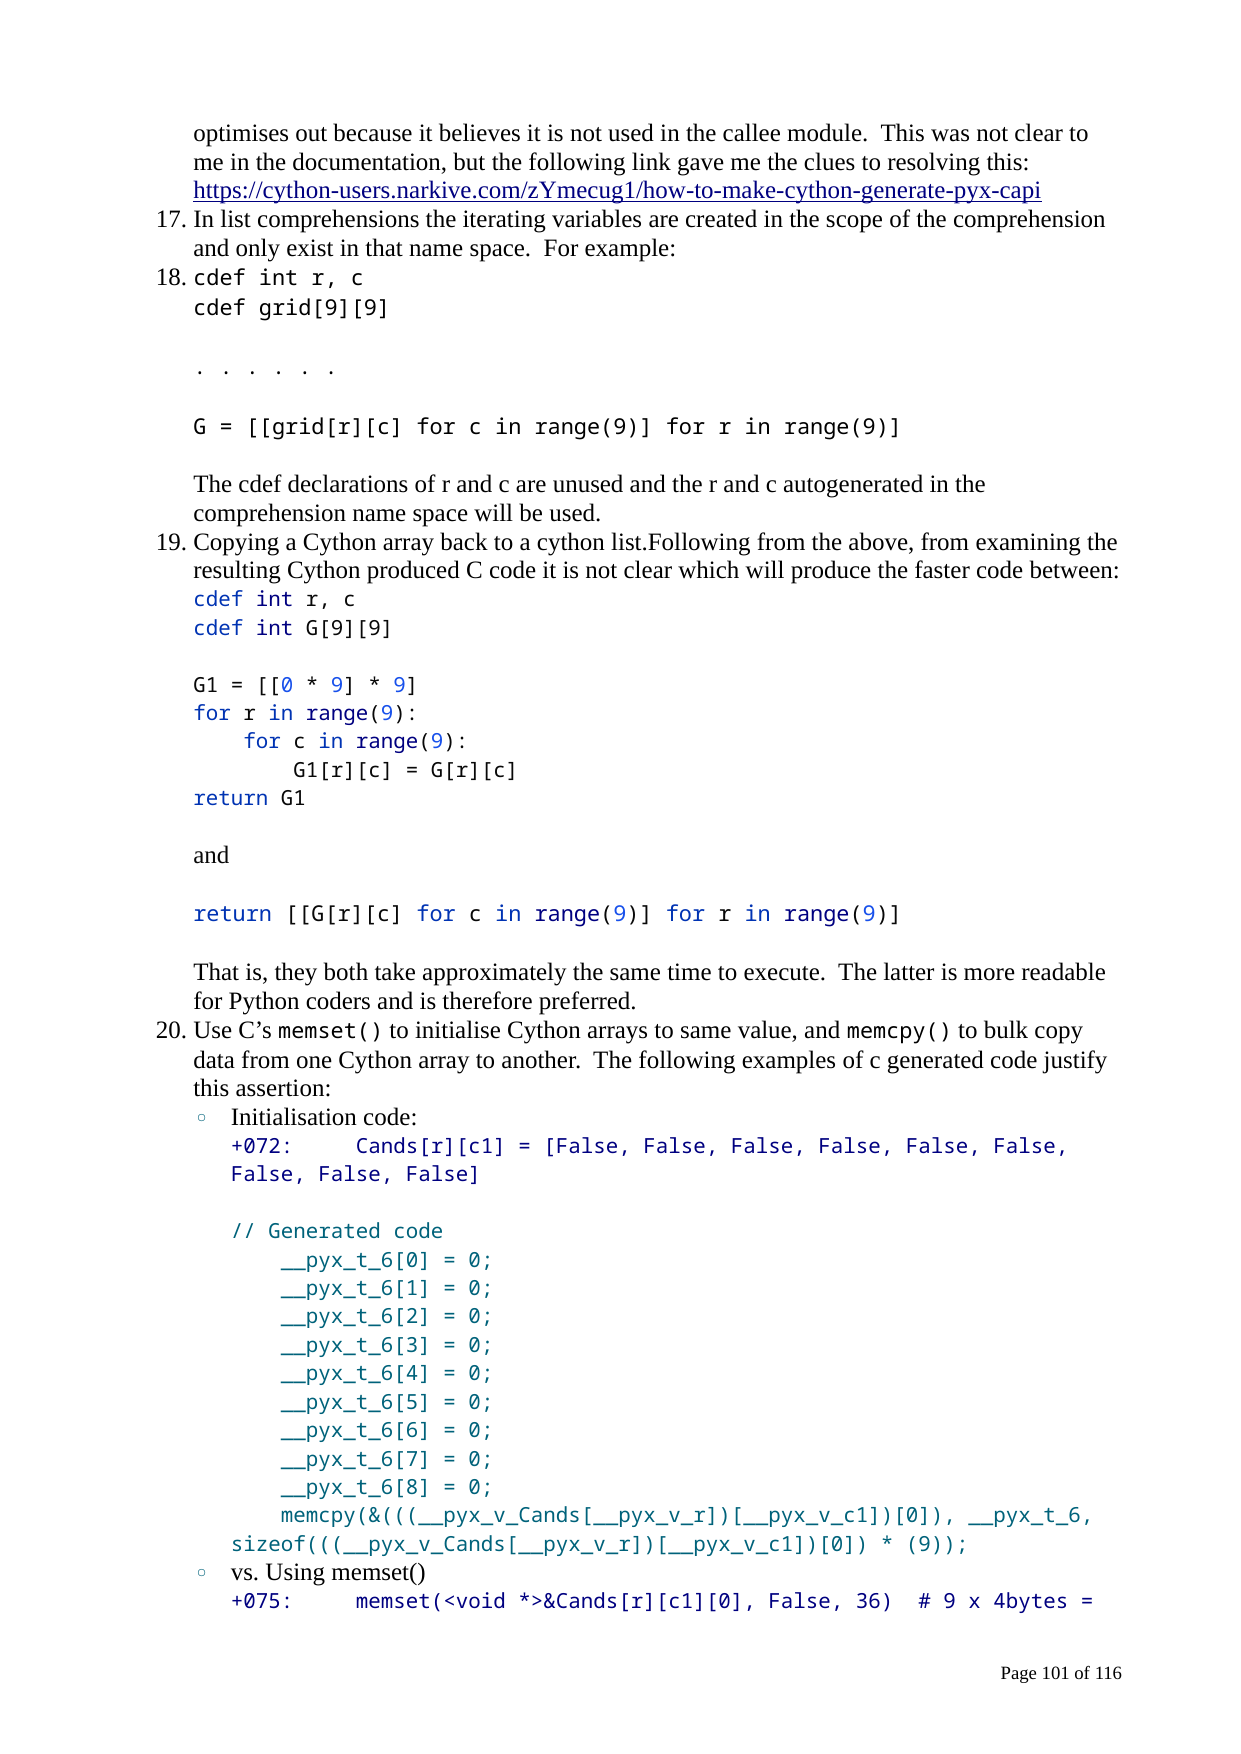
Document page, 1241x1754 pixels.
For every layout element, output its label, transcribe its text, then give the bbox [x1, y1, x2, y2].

list Copying a Cython array back to a cython list.Following from the above, from examining the resulting Cython produced C code it is not clear which will produce the faster code between: cdef int r, c cdef int G[9][9] G1 = [[0 * 9] * 9] for r in range(9): for c in range(9): G1[r][c] = G[r][c] return G1 and return [[G[r][c] for c in range(9)] for r in range(9)] That is, they both take approximately the same time to execute. The latter is more readable for Python coders and is therefore preferred. [156, 527, 1122, 1015]
list Use C’s memset() to initialise Cython arrays to same value, and memcpy() to bulk copy data from one Cython array to another. The following examples of c generated code justify this assertion: [156, 1015, 1122, 1102]
list optimises out because it believes it is not used in the callee module. This was not clear to me in the documentation, but the following link gave me the clues to resolving this: https://cython-users.narkive.com/zYmecug1/how-to-make-cython-generate-pyx-capi [156, 118, 1122, 204]
list In list comprehensions the iterating variables are created in the scope of the comprehension and only exist in that name space. For example: [156, 204, 1122, 262]
picture [198, 1569, 205, 1576]
list vs. Using memset() +075: memset(<void *>&Cands[r][c1][0], False, 36) # 9 x 4bytes = [193, 1557, 1122, 1615]
list Initialisation code: +072: Cands[r][c1] = [False, False, False, False, False, False, False, False, False] // Generated code __pyx_t_6[0] = 0; __pyx_t_6[1] = 0; __pyx_t_6[2] = 0; __pyx_t_6[3] = 0; __pyx_t_6[4] = 0; __pyx_t_6[5] = 0; __pyx_t_6[6] = 0; __pyx_t_6[7] = 0; __pyx_t_6[8] = 0; memcpy(&(((__pyx_v_Cands[__pyx_v_r])[__pyx_v_c1])[0]), __pyx_t_6, sizeof(((__pyx_v_Cands[__pyx_v_r])[__pyx_v_c1])[0]) * (9)); [193, 1102, 1122, 1557]
picture [198, 1114, 205, 1121]
list cdef int r, c cdef grid[9][9] . . . . . . G = [[grid[r][c] for c in range(9)] for r in range(9)] The cdef declarations of r and c are unused and the r and c autogenerated in the comprehension name space will be used. [156, 262, 1122, 527]
